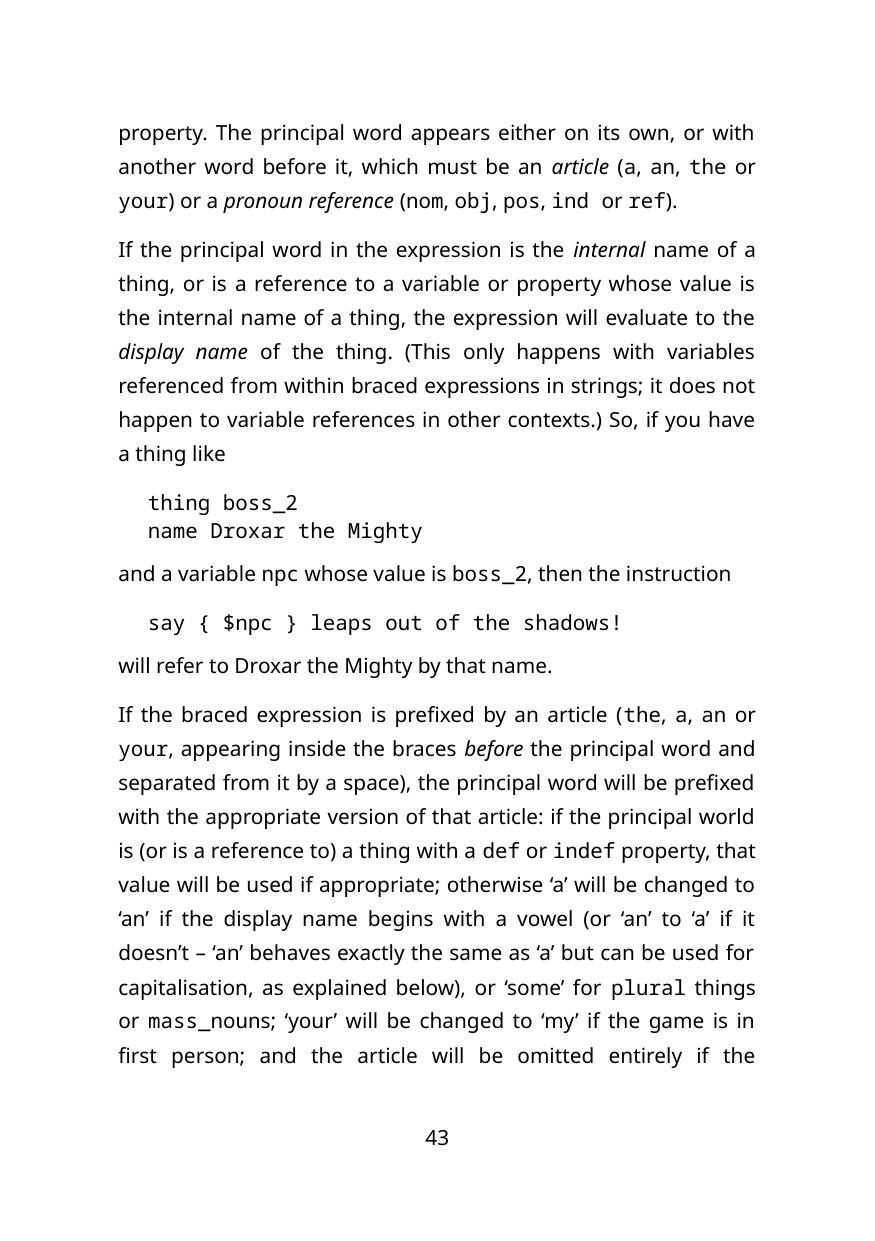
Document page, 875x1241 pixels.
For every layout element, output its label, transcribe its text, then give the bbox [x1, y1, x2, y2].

text If the braced expression is prefixed by an article (the, a, an or your, appearing inside the braces before the principal word and separated from it by a space), the principal word will be prefixed with the appropriate version of that article: if the principal world is (or is a reference to) a thing with a def or indef property, that value will be used if appropriate; otherwise ‘a’ will be changed to ‘an’ if the display name begins with a vowel (or ‘an’ to ‘a’ if it doesn’t – ‘an’ behaves exactly the same as ‘a’ but can be used for capitalisation, as explained below), or ‘some’ for plural things or mass_nouns; ‘your’ will be changed to ‘my’ if the game is in first person; and the article will be omitted entirely if the [118, 700, 756, 1069]
text property. The principal word appears either on its own, or with another word before it, which must be an article (a, an, the or your) or a pronoun reference (nom, obj, pos, ind or ref). [118, 118, 756, 215]
text name Droxar the Mighty [148, 516, 756, 545]
text say { $npc } leaps out of the shadows! [148, 608, 756, 637]
text If the principal word in the expression is the internal name of a thing, or is a reference to a variable or property whose value is the internal name of a thing, the expression will evaluate to the display name of the thing. (This only happens with variables referenced from within braced expressions in strings; it does not happen to variable references in other contexts.) So, if you have a thing like [118, 235, 756, 468]
text and a variable npc whose value is boss_2, then the instruction [118, 559, 756, 588]
text will refer to Droxar the Mighty by that name. [118, 651, 756, 680]
text thing boss_2 [148, 488, 756, 516]
